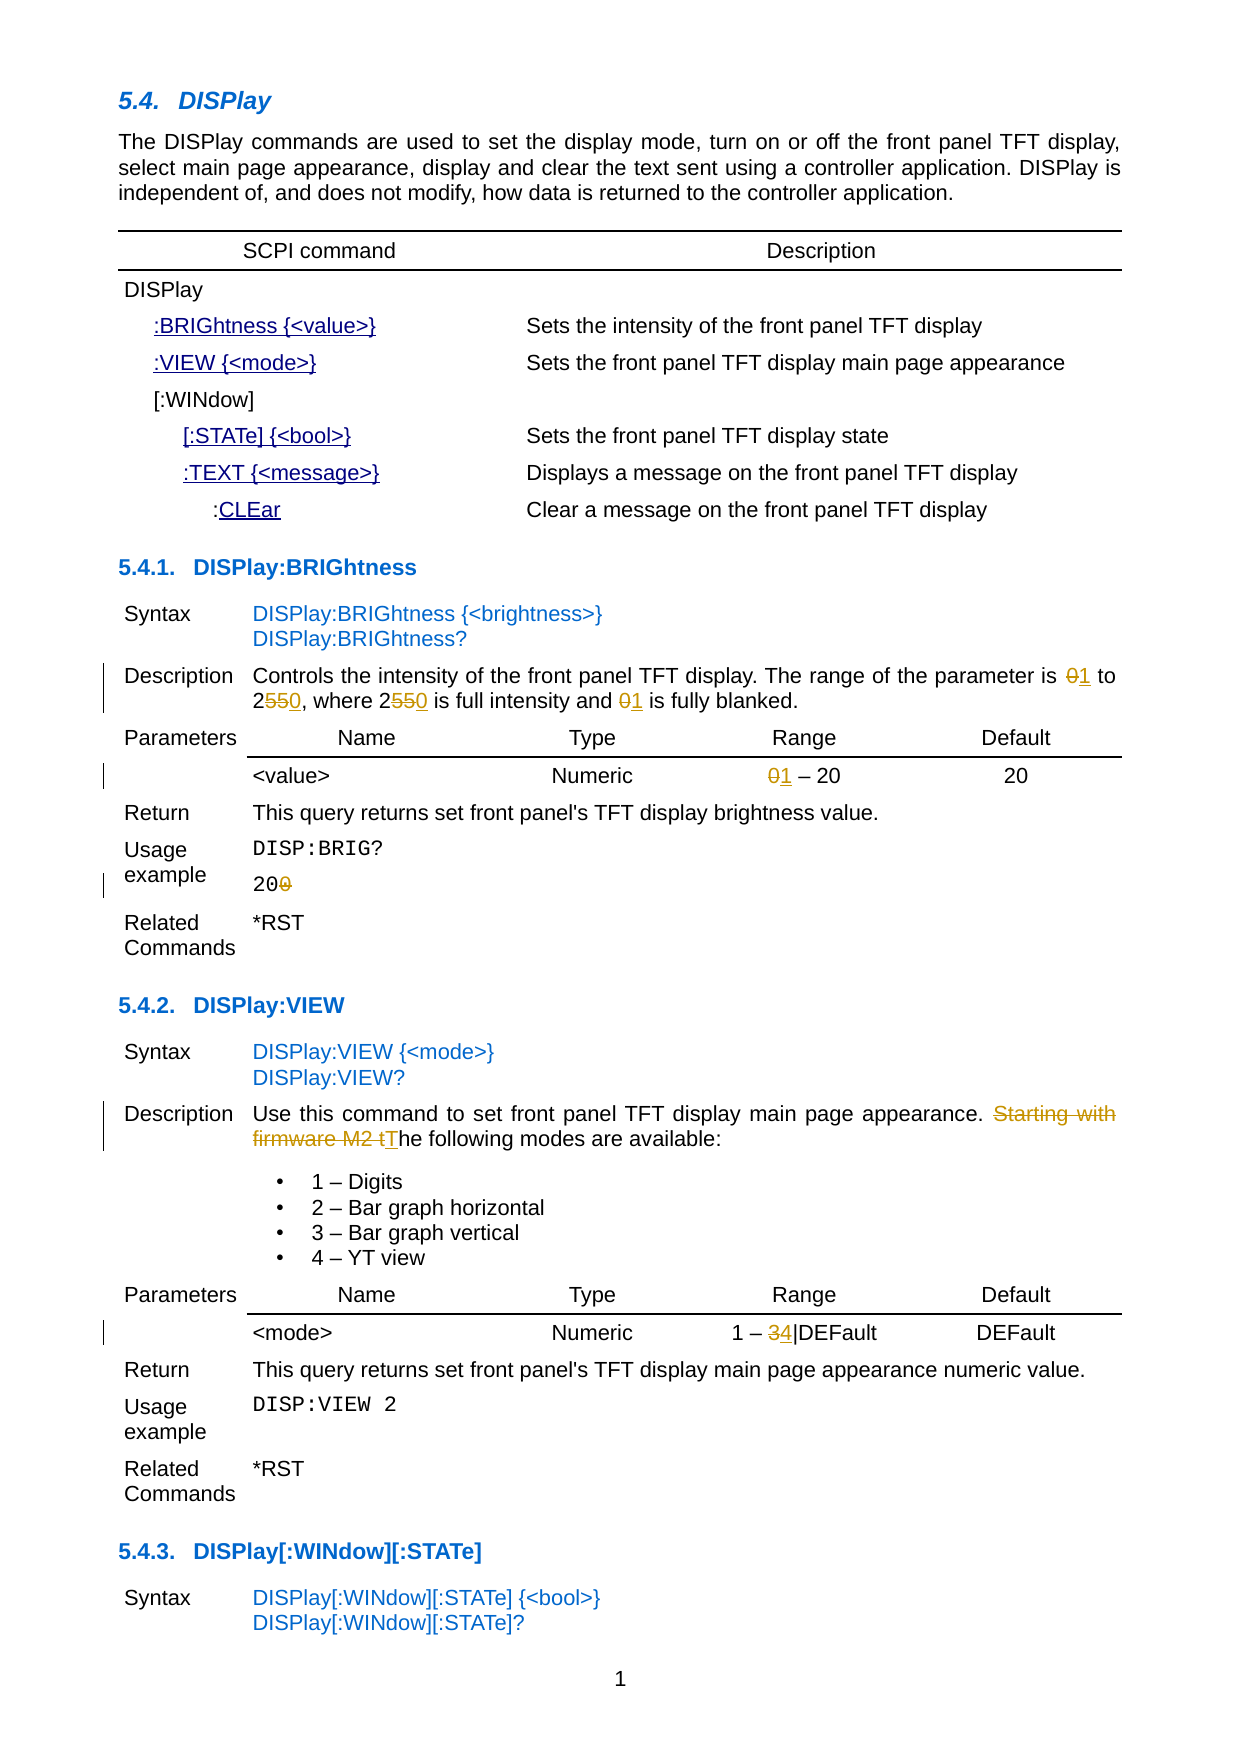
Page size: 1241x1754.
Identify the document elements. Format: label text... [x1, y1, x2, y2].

table_cell Usage example [118, 831, 247, 904]
table_cell 1 – 4|DEFault [698, 1315, 910, 1351]
table_cell Type [486, 1276, 698, 1312]
table_header Syntax [118, 1579, 247, 1641]
subtitle DISPlay[:WINdow][:STATe] [118, 1538, 1122, 1564]
table_cell Type [486, 719, 698, 756]
table_cell Parameters [118, 719, 247, 794]
table_cell DISP:VIEW 2 [247, 1388, 1122, 1450]
table_cell This query returns set front panel's TFT display main page appearance numeric value. [247, 1351, 1122, 1388]
table_cell [521, 271, 1122, 307]
table_cell [:STATe] {<bool>} [118, 418, 521, 454]
table_cell Related Commands [118, 1450, 247, 1512]
table_header DISPlay[:WINdow][:STATe] {<bool>} DISPlay[:WINdow][:STATe]? [247, 1579, 1122, 1641]
table_cell Return [118, 1351, 247, 1388]
table_cell Description [118, 657, 247, 719]
table_cell Controls the intensity of the front panel TFT display. The range of the parameter is 1 to 20, where 20 is full intensity and 1 is fully blanked. [247, 657, 1122, 719]
table_cell Sets the intensity of the front panel TFT display [521, 308, 1122, 344]
table_cell 1 – 20 [698, 758, 910, 794]
table_cell Range [698, 719, 910, 756]
table_cell Clear a message on the front panel TFT display [521, 491, 1122, 527]
table_cell *RST [247, 1450, 1122, 1512]
table_cell Name [247, 1276, 486, 1312]
table_cell *RST [247, 904, 1122, 966]
table_cell DISP:BRIG? 20 [247, 831, 1122, 904]
table_cell <mode> [247, 1315, 486, 1351]
table_cell Default [910, 719, 1122, 756]
table_cell Parameters [118, 1276, 247, 1351]
table_cell :TEXT {<message>} [118, 454, 521, 491]
table_cell Displays a message on the front panel TFT display [521, 454, 1122, 491]
table_cell [:WINdow] [118, 381, 521, 417]
table_header Description [521, 232, 1122, 269]
table_cell Description [118, 1095, 247, 1276]
table_cell This query returns set front panel's TFT display brightness value. [247, 794, 1122, 831]
table_cell [521, 381, 1122, 417]
table_cell Return [118, 794, 247, 831]
table_cell <value> [247, 758, 486, 794]
table_cell Name [247, 719, 486, 756]
table_cell Usage example [118, 1388, 247, 1450]
table_cell Related Commands [118, 904, 247, 966]
table_cell 20 [910, 758, 1122, 794]
table_header SCPI command [118, 232, 521, 269]
table_cell DEFault [910, 1315, 1122, 1351]
table_cell Range [698, 1276, 910, 1312]
text The DISPlay commands are used to set the display mode, turn on or off the front panel TFT display, select main page appearance, display and clear the text sent using a controller application. DISPlay is independent of, and does not modify, how data is returned to the controller application. [118, 129, 1122, 205]
table_cell Numeric [486, 758, 698, 794]
table_cell :BRIGhtness {<value>} [118, 308, 521, 344]
table_header Syntax [118, 595, 247, 657]
table_header DISPlay:VIEW {<mode>} DISPlay:VIEW? [247, 1034, 1122, 1095]
table_header DISPlay:BRIGhtness {<brightness>} DISPlay:BRIGhtness? [247, 595, 1122, 657]
subtitle DISPlay [118, 86, 1122, 114]
table_header Syntax [118, 1034, 247, 1095]
subtitle DISPlay:VIEW [118, 992, 1122, 1019]
table_cell Sets the front panel TFT display main page appearance [521, 344, 1122, 381]
table_cell Use this command to set front panel TFT display main page appearance. The following modes are available: 1 – Digits 2 – Bar graph horizontal 3 – Bar graph vertical 4 – YT view [247, 1095, 1122, 1276]
table_cell :CLEar [118, 491, 521, 527]
table_cell DISPlay [118, 271, 521, 307]
table_cell Default [910, 1276, 1122, 1312]
table_cell :VIEW {<mode>} [118, 344, 521, 381]
table_cell Numeric [486, 1315, 698, 1351]
subtitle DISPlay:BRIGhtness [118, 554, 1122, 580]
table_cell Sets the front panel TFT display state [521, 418, 1122, 454]
